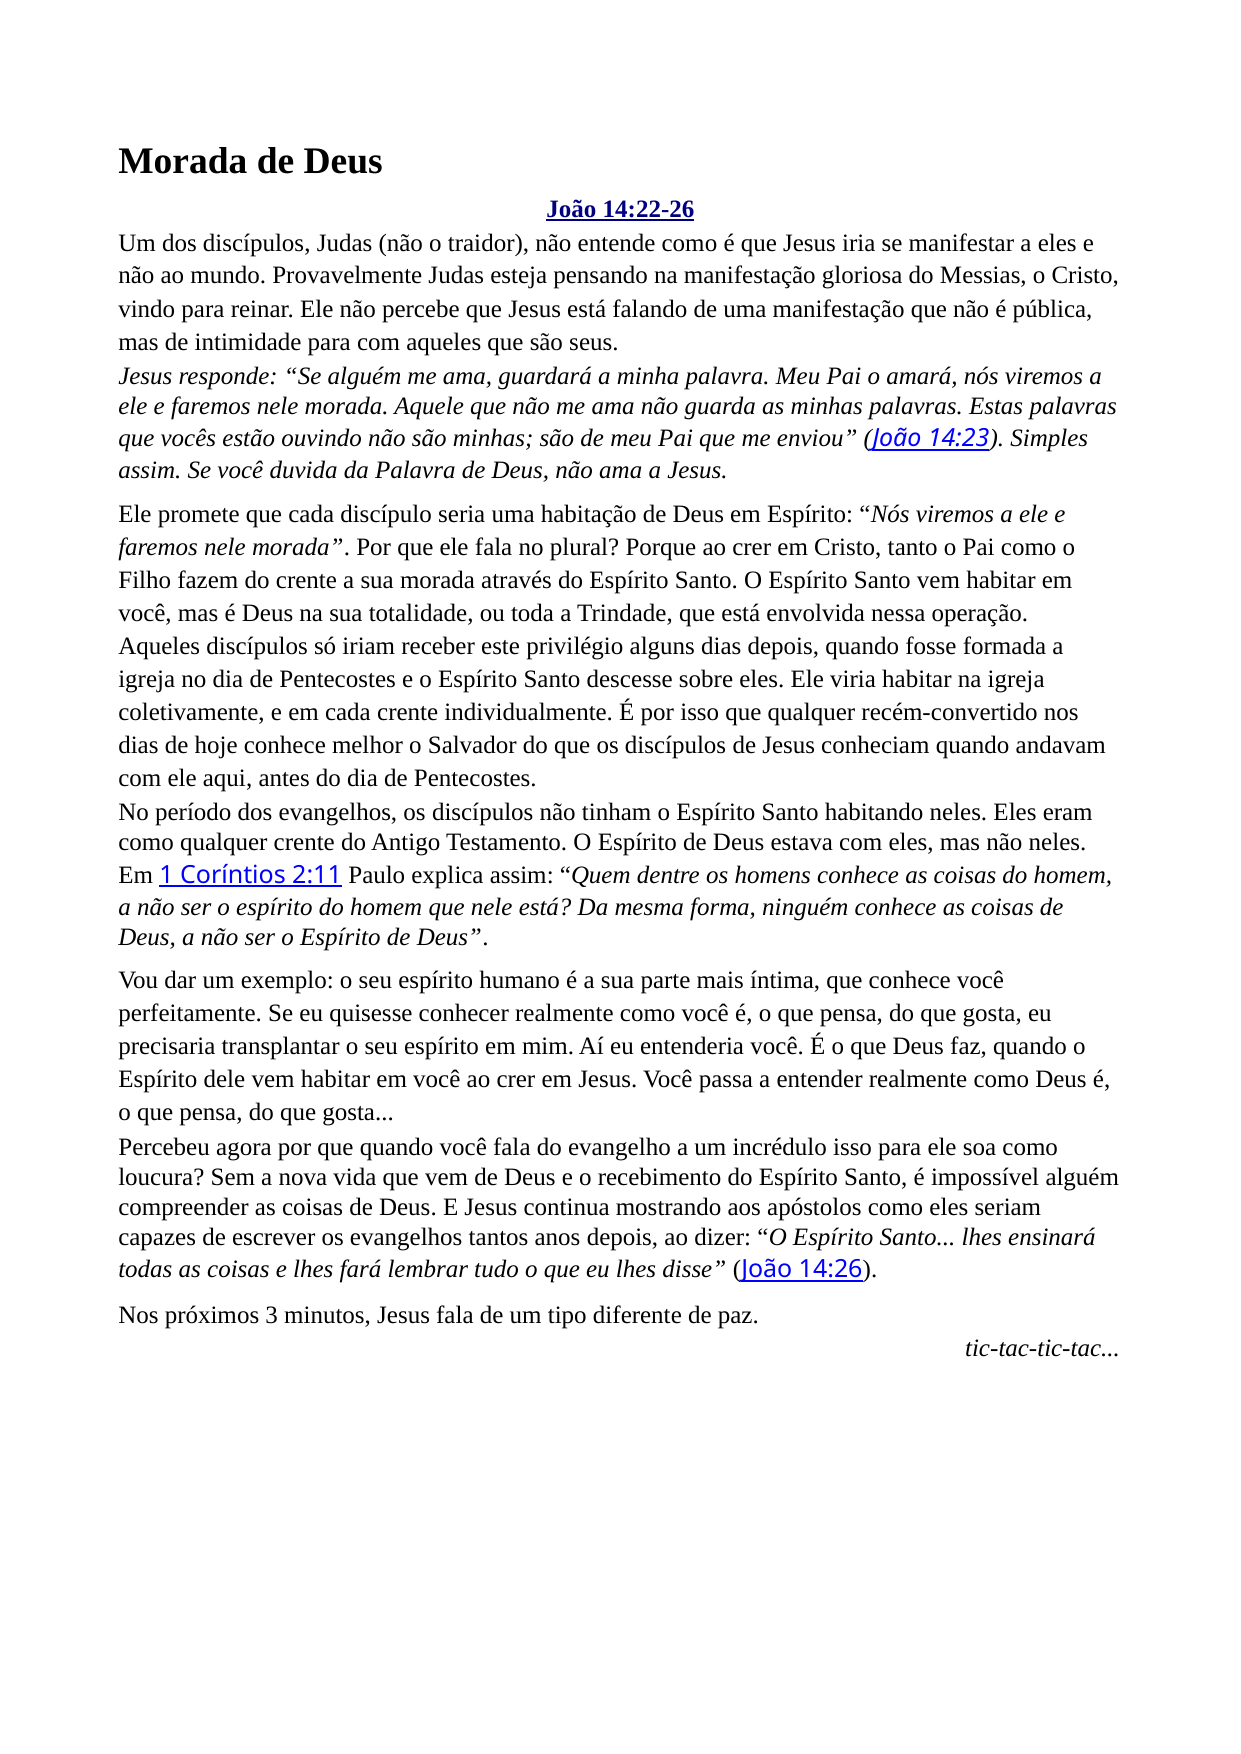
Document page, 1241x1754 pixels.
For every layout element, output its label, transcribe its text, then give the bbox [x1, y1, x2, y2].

text Vou dar um exemplo: o seu espírito humano é a sua parte mais íntima, que conhece você perfeitamente. Se eu quisesse conhecer realmente como você é, o que pensa, do que gosta, eu precisaria transplantar o seu espírito em mim. Aí eu entenderia você. É o que Deus faz, quando o Espírito dele vem habitar em você ao crer em Jesus. Você passa a entender realmente como Deus é, o que pensa, do que gosta... [118, 965, 1122, 1126]
text tic-tac-tic-tac... [118, 1333, 1122, 1361]
text Nos próximos 3 minutos, Jesus fala de um tipo diferente de paz. [118, 1300, 1122, 1328]
subtitle Morada de Deus [118, 139, 1122, 182]
text Percebeu agora por que quando você fala do evangelho a um incrédulo isso para ele soa como loucura? Sem a nova vida que vem de Deus e o recebimento do Espírito Santo, é impossível alguém compreender as coisas de Deus. E Jesus continua mostrando aos apóstolos como eles seriam capazes de escrever os evangelhos tantos anos depois, ao dizer: “O Espírito Santo... lhes ensinará todas as coisas e lhes fará lembrar tudo o que eu lhes disse” (João 14:26). [118, 1130, 1122, 1285]
text Jesus responde: “Se alguém me ama, guardará a minha palavra. Meu Pai o amará, nós viremos a ele e faremos nele morada. Aquele que não me ama não guarda as minhas palavras. Estas palavras que vocês estão ouvindo não são minhas; são de meu Pai que me enviou” (João 14:23). Simples assim. Se você duvida da Palavra de Deus, não ama a Jesus. [118, 360, 1122, 484]
text Um dos discípulos, Judas (não o traidor), não entende como é que Jesus iria se manifestar a eles e não ao mundo. Provavelmente Judas esteja pensando na manifestação gloriosa do Messias, o Cristo, vindo para reinar. Ele não percebe que Jesus está falando de uma manifestação que não é pública, mas de intimidade para com aqueles que são seus. [118, 228, 1122, 355]
text Ele promete que cada discípulo seria uma habitação de Deus em Espírito: “Nós viremos a ele e faremos nele morada”. Por que ele fala no plural? Porque ao crer em Cristo, tanto o Pai como o Filho fazem do crente a sua morada através do Espírito Santo. O Espírito Santo vem habitar em você, mas é Deus na sua totalidade, ou toda a Trindade, que está envolvida nessa operação. [118, 499, 1122, 627]
text João 14:22-26 [118, 194, 1122, 223]
text No período dos evangelhos, os discípulos não tinham o Espírito Santo habitando neles. Eles eram como qualquer crente do Antigo Testamento. O Espírito de Deus estava com eles, mas não neles. Em 1 Coríntios 2:11 Paulo explica assim: “Quem dentre os homens conhece as coisas do homem, a não ser o espírito do homem que nele está? Da mesma forma, ninguém conhece as coisas de Deus, a não ser o Espírito de Deus”. [118, 796, 1122, 951]
text Aqueles discípulos só iriam receber este privilégio alguns dias depois, quando fosse formada a igreja no dia de Pentecostes e o Espírito Santo descesse sobre eles. Ele viria habitar na igreja coletivamente, e em cada crente individualmente. É por isso que qualquer recém-convertido nos dias de hoje conhece melhor o Salvador do que os discípulos de Jesus conheciam quando andavam com ele aqui, antes do dia de Pentecostes. [118, 631, 1122, 792]
